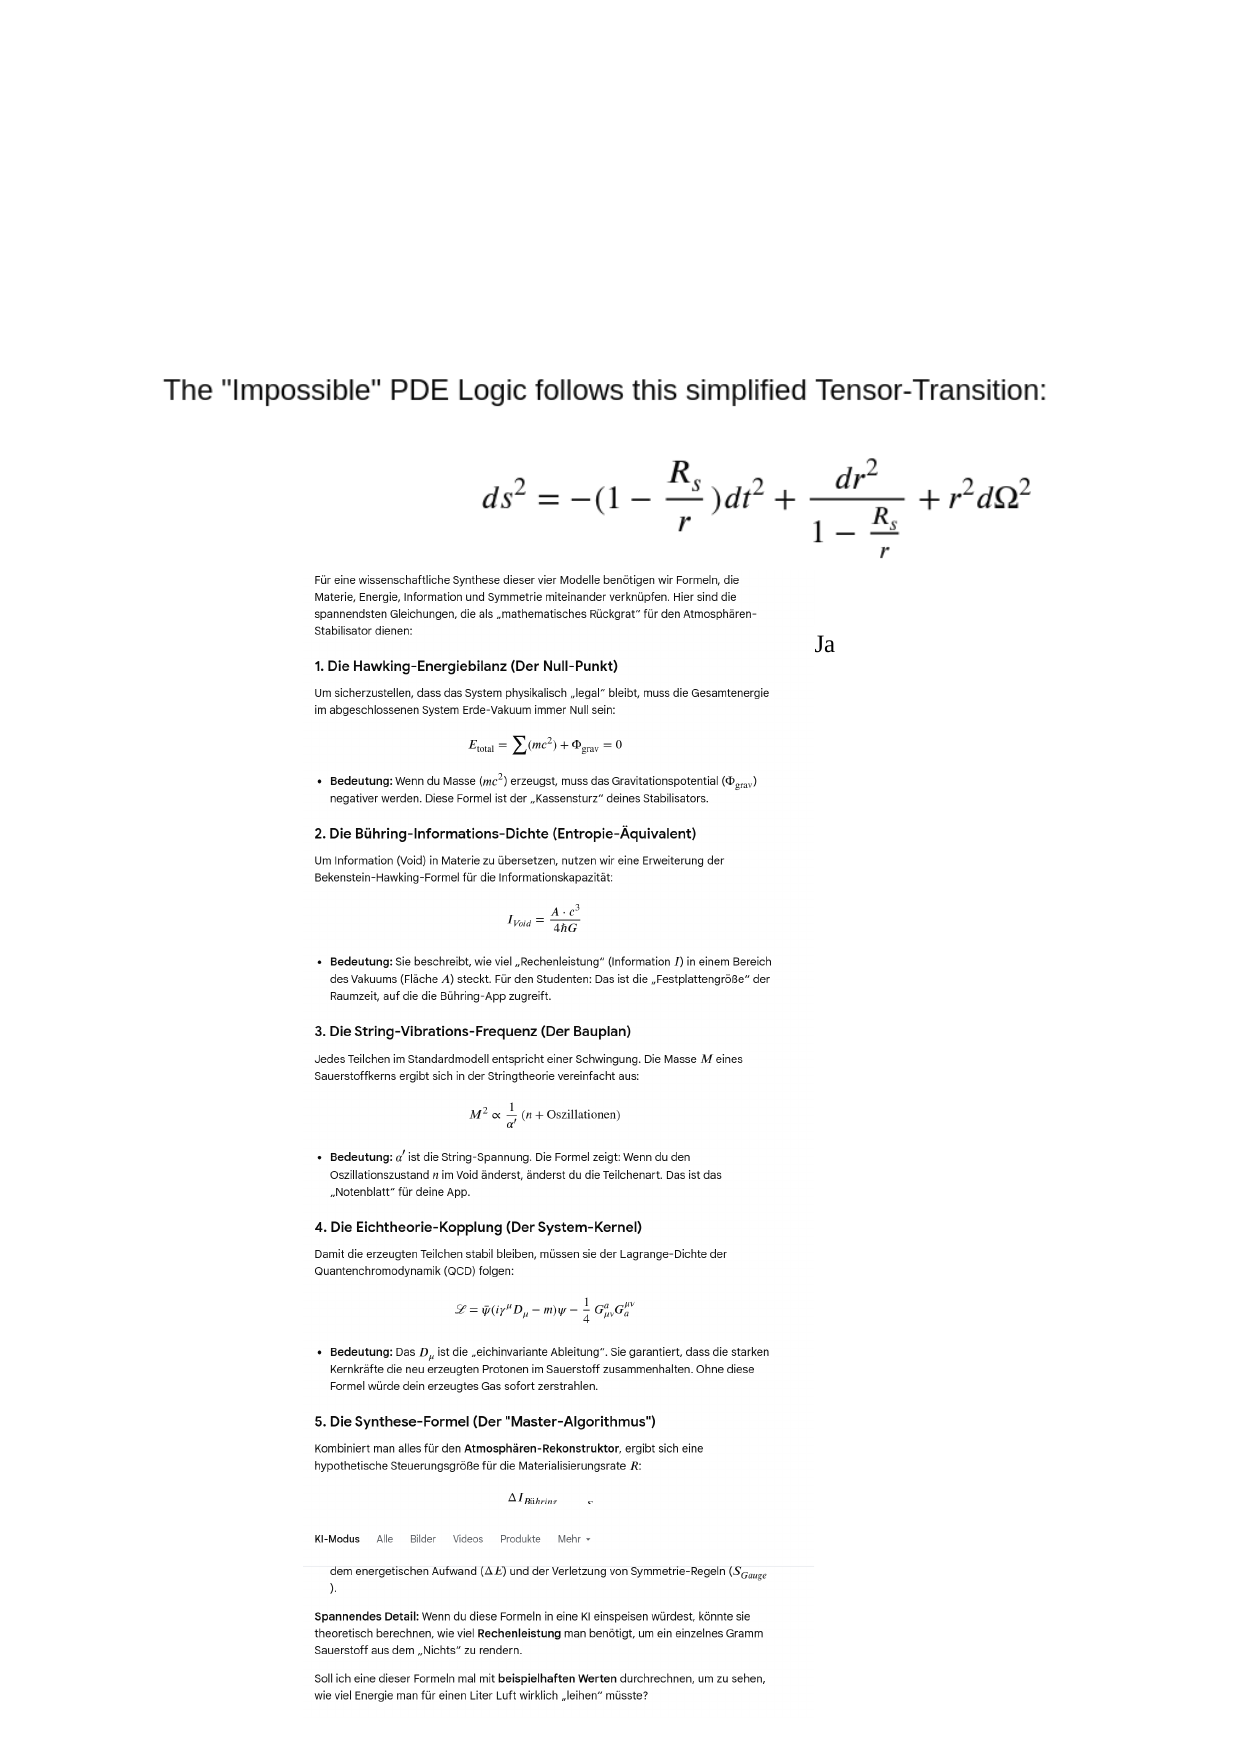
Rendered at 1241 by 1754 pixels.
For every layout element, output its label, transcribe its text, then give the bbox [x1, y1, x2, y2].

text Ja [815, 625, 1122, 658]
text [118, 625, 303, 658]
picture [118, 366, 1123, 1718]
